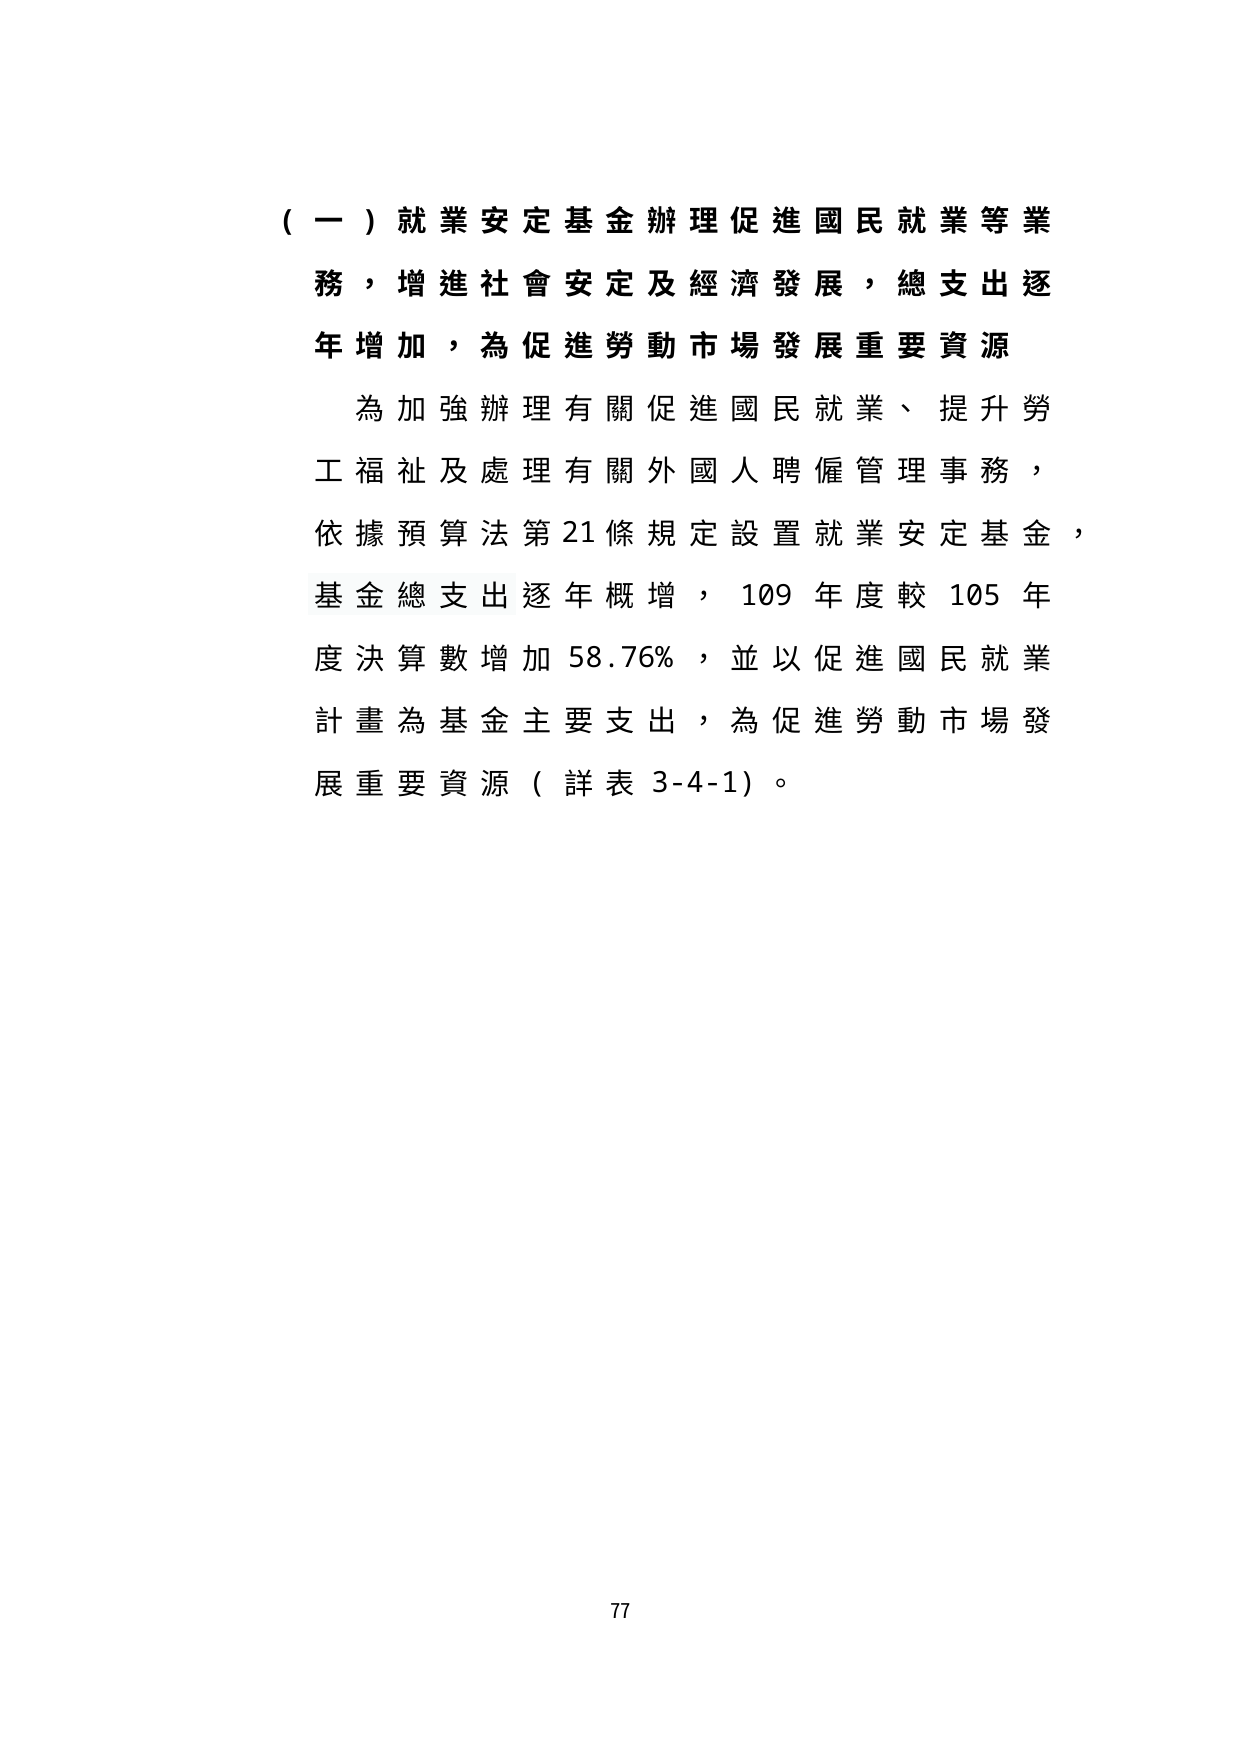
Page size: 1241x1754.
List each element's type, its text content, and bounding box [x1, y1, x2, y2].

text (一)就業安定基金辦理促進國民就業等業務，增進社會安定及經濟發展，總支出逐年增加，為促進勞動市場發展重要資源 [242, 177, 1058, 365]
text 為加強辦理有關促進國民就業、提升勞工福祉及處理有關外國人聘僱管理事務，依據預算法第21條規定設置就業安定基金，基金總支出逐年概增，109年度較105年度決算數增加58.76%，並以促進國民就業計畫為基金主要支出，為促進勞動市場發展重要資源(詳表3-4-1)。 [282, 365, 1058, 802]
